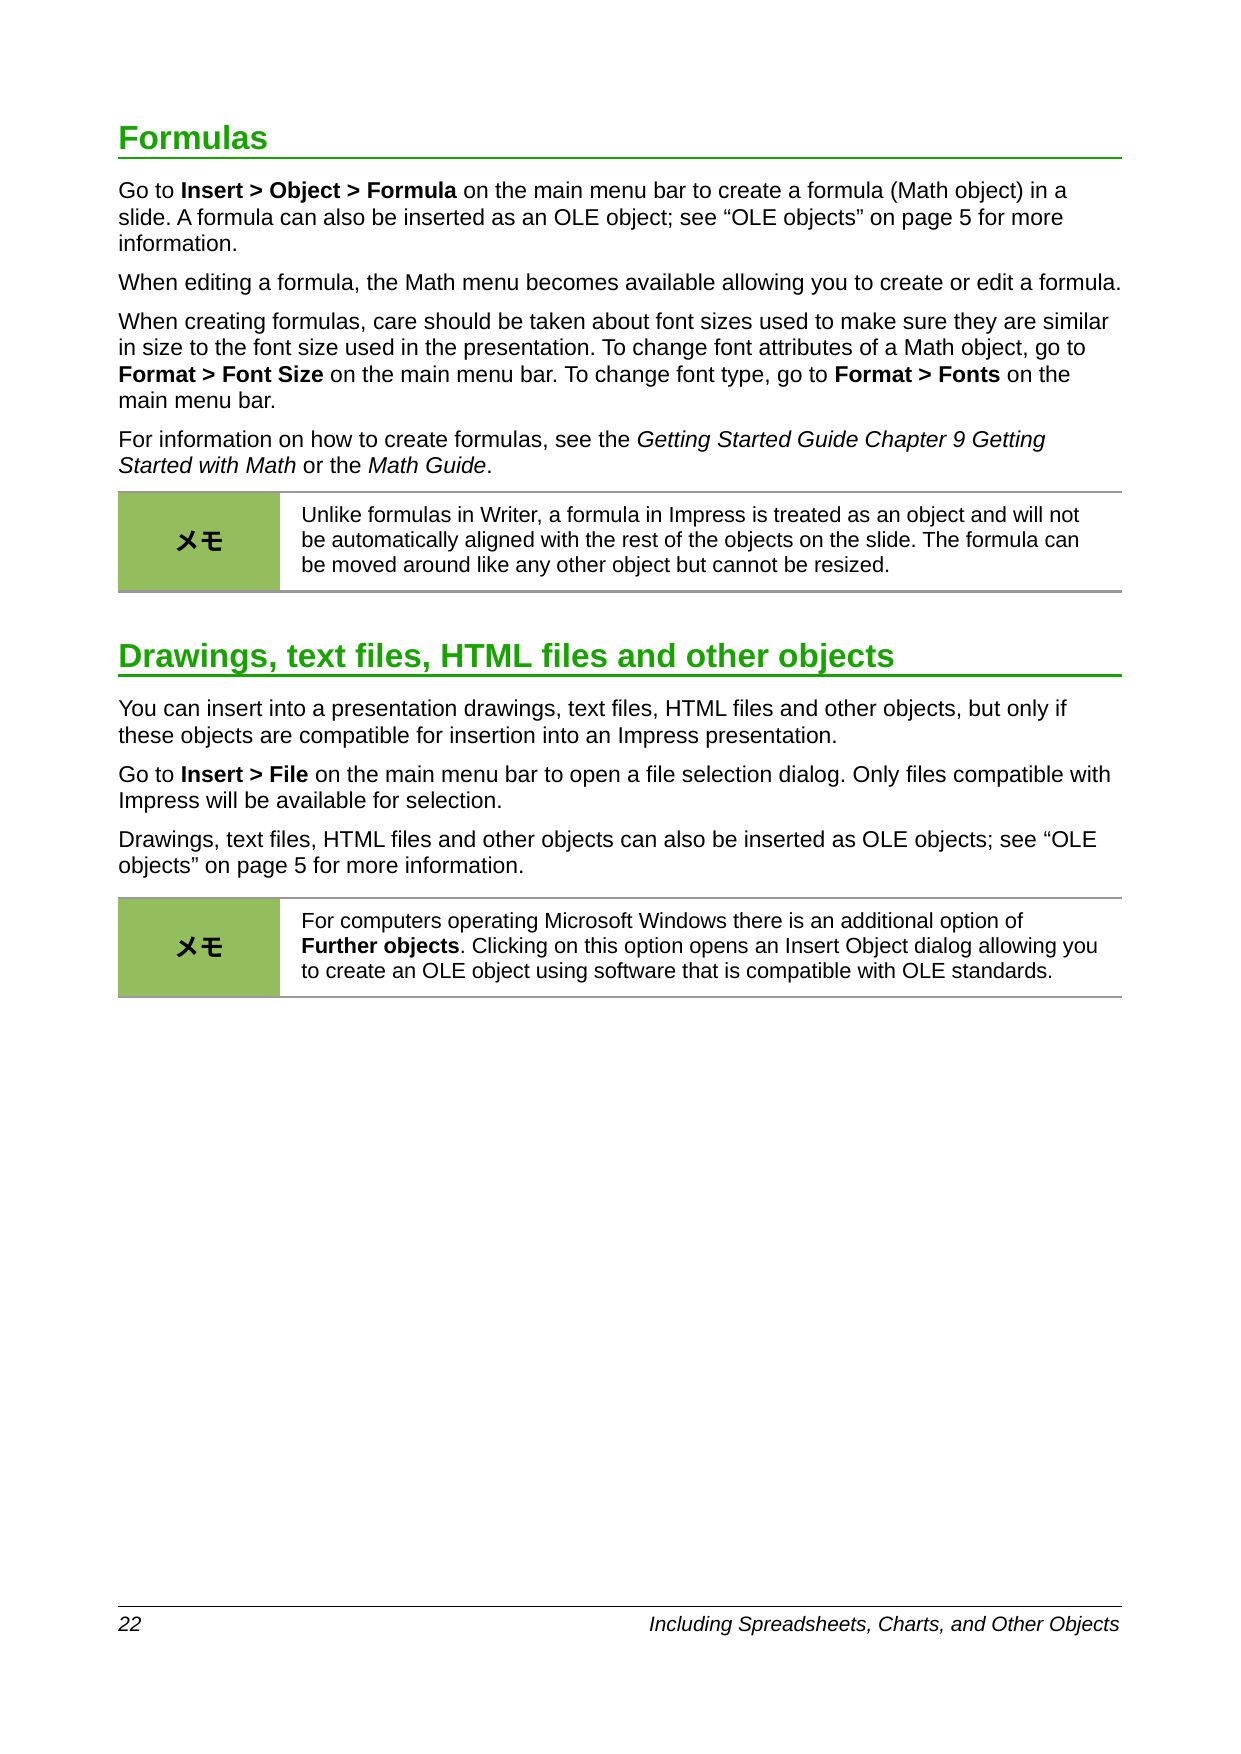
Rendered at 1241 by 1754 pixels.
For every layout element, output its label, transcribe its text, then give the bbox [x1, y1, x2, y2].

text Go to Insert > File on the main menu bar to open a file selection dialog. Only files compatible with Impress will be available for selection. [118, 761, 1122, 813]
subtitle Formulas [118, 118, 1122, 157]
table_header メモ [118, 899, 280, 996]
text For information on how to create formulas, see the Getting Started Guide Chapter 9 Getting Started with Math or the Math Guide. [118, 426, 1122, 478]
table_header メモ [118, 493, 280, 590]
text You can insert into a presentation drawings, text files, HTML files and other objects, but only if these objects are compatible for insertion into an Impress presentation. [118, 695, 1122, 748]
table_header For computers operating Microsoft Windows there is an additional option of Further objects. Clicking on this option opens an Insert Object dialog allowing you to create an OLE object using software that is compatible with OLE standards. [280, 899, 1122, 996]
text Drawings, text files, HTML files and other objects can also be inserted as OLE objects; see “OLE objects” on page 5 for more information. [118, 826, 1122, 878]
table_header Unlike formulas in Writer, a formula in Impress is treated as an object and will not be automatically aligned with the rest of the objects on the slide. The formula can be moved around like any other object but cannot be resized. [280, 493, 1122, 590]
subtitle Drawings, text files, HTML files and other objects [118, 636, 1122, 674]
text Go to Insert > Object > Formula on the main menu bar to create a formula (Math object) in a slide. A formula can also be inserted as an OLE object; see “OLE objects” on page 5 for more information. [118, 177, 1122, 257]
text When creating formulas, care should be taken about font sizes used to make sure they are similar in size to the font size used in the presentation. To change font attributes of a Math object, go to Format > Font Size on the main menu bar. To change font type, go to Format > Fonts on the main menu bar. [118, 308, 1122, 413]
text When editing a formula, the Math menu becomes available allowing you to create or edit a formula. [118, 269, 1122, 295]
